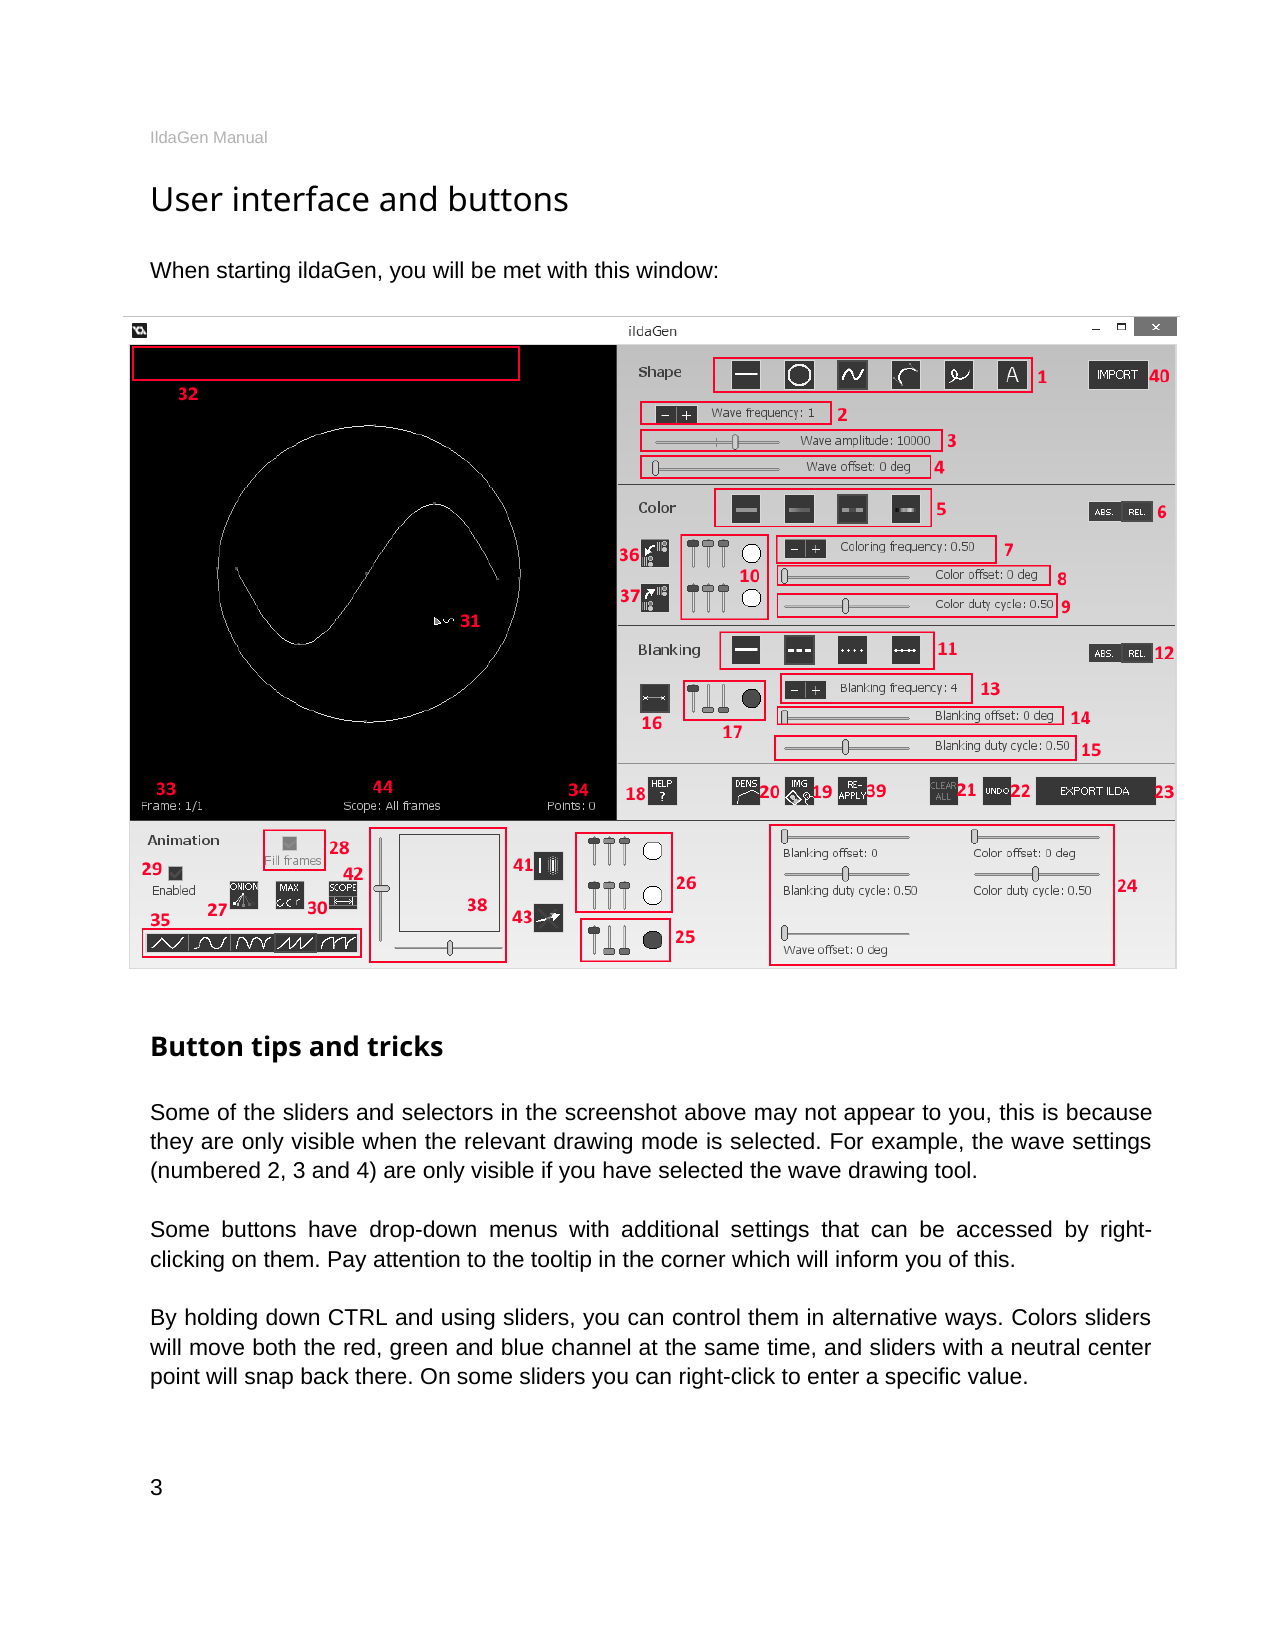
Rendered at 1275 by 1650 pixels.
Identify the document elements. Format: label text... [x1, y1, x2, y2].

text By holding down CTRL and using sliders, you can control them in alternative ways. Colors sliders will move both the red, green and blue channel at the same time, and sliders with a neutral center point will snap back there. On some sliders you can right-click to enter a specific value. [150, 1305, 1153, 1389]
subtitle User interface and buttons [150, 176, 1153, 222]
subtitle Button tips and tricks [150, 1028, 1153, 1064]
picture [123, 316, 1180, 974]
text When starting ildaGen, you will be met with this window: [150, 258, 1153, 283]
text Some of the sliders and selectors in the screenshot above may not appear to you, this is because they are only visible when the relevant drawing mode is selected. For example, the wave settings (numbered 2, 3 and 4) are only visible if you have selected the wave drawing tool. [150, 1099, 1153, 1184]
text Some buttons have drop-down menus with additional settings that can be accessed by right-clicking on them. Pay attention to the tooltip in the corner which will inform you of this. [150, 1217, 1153, 1272]
